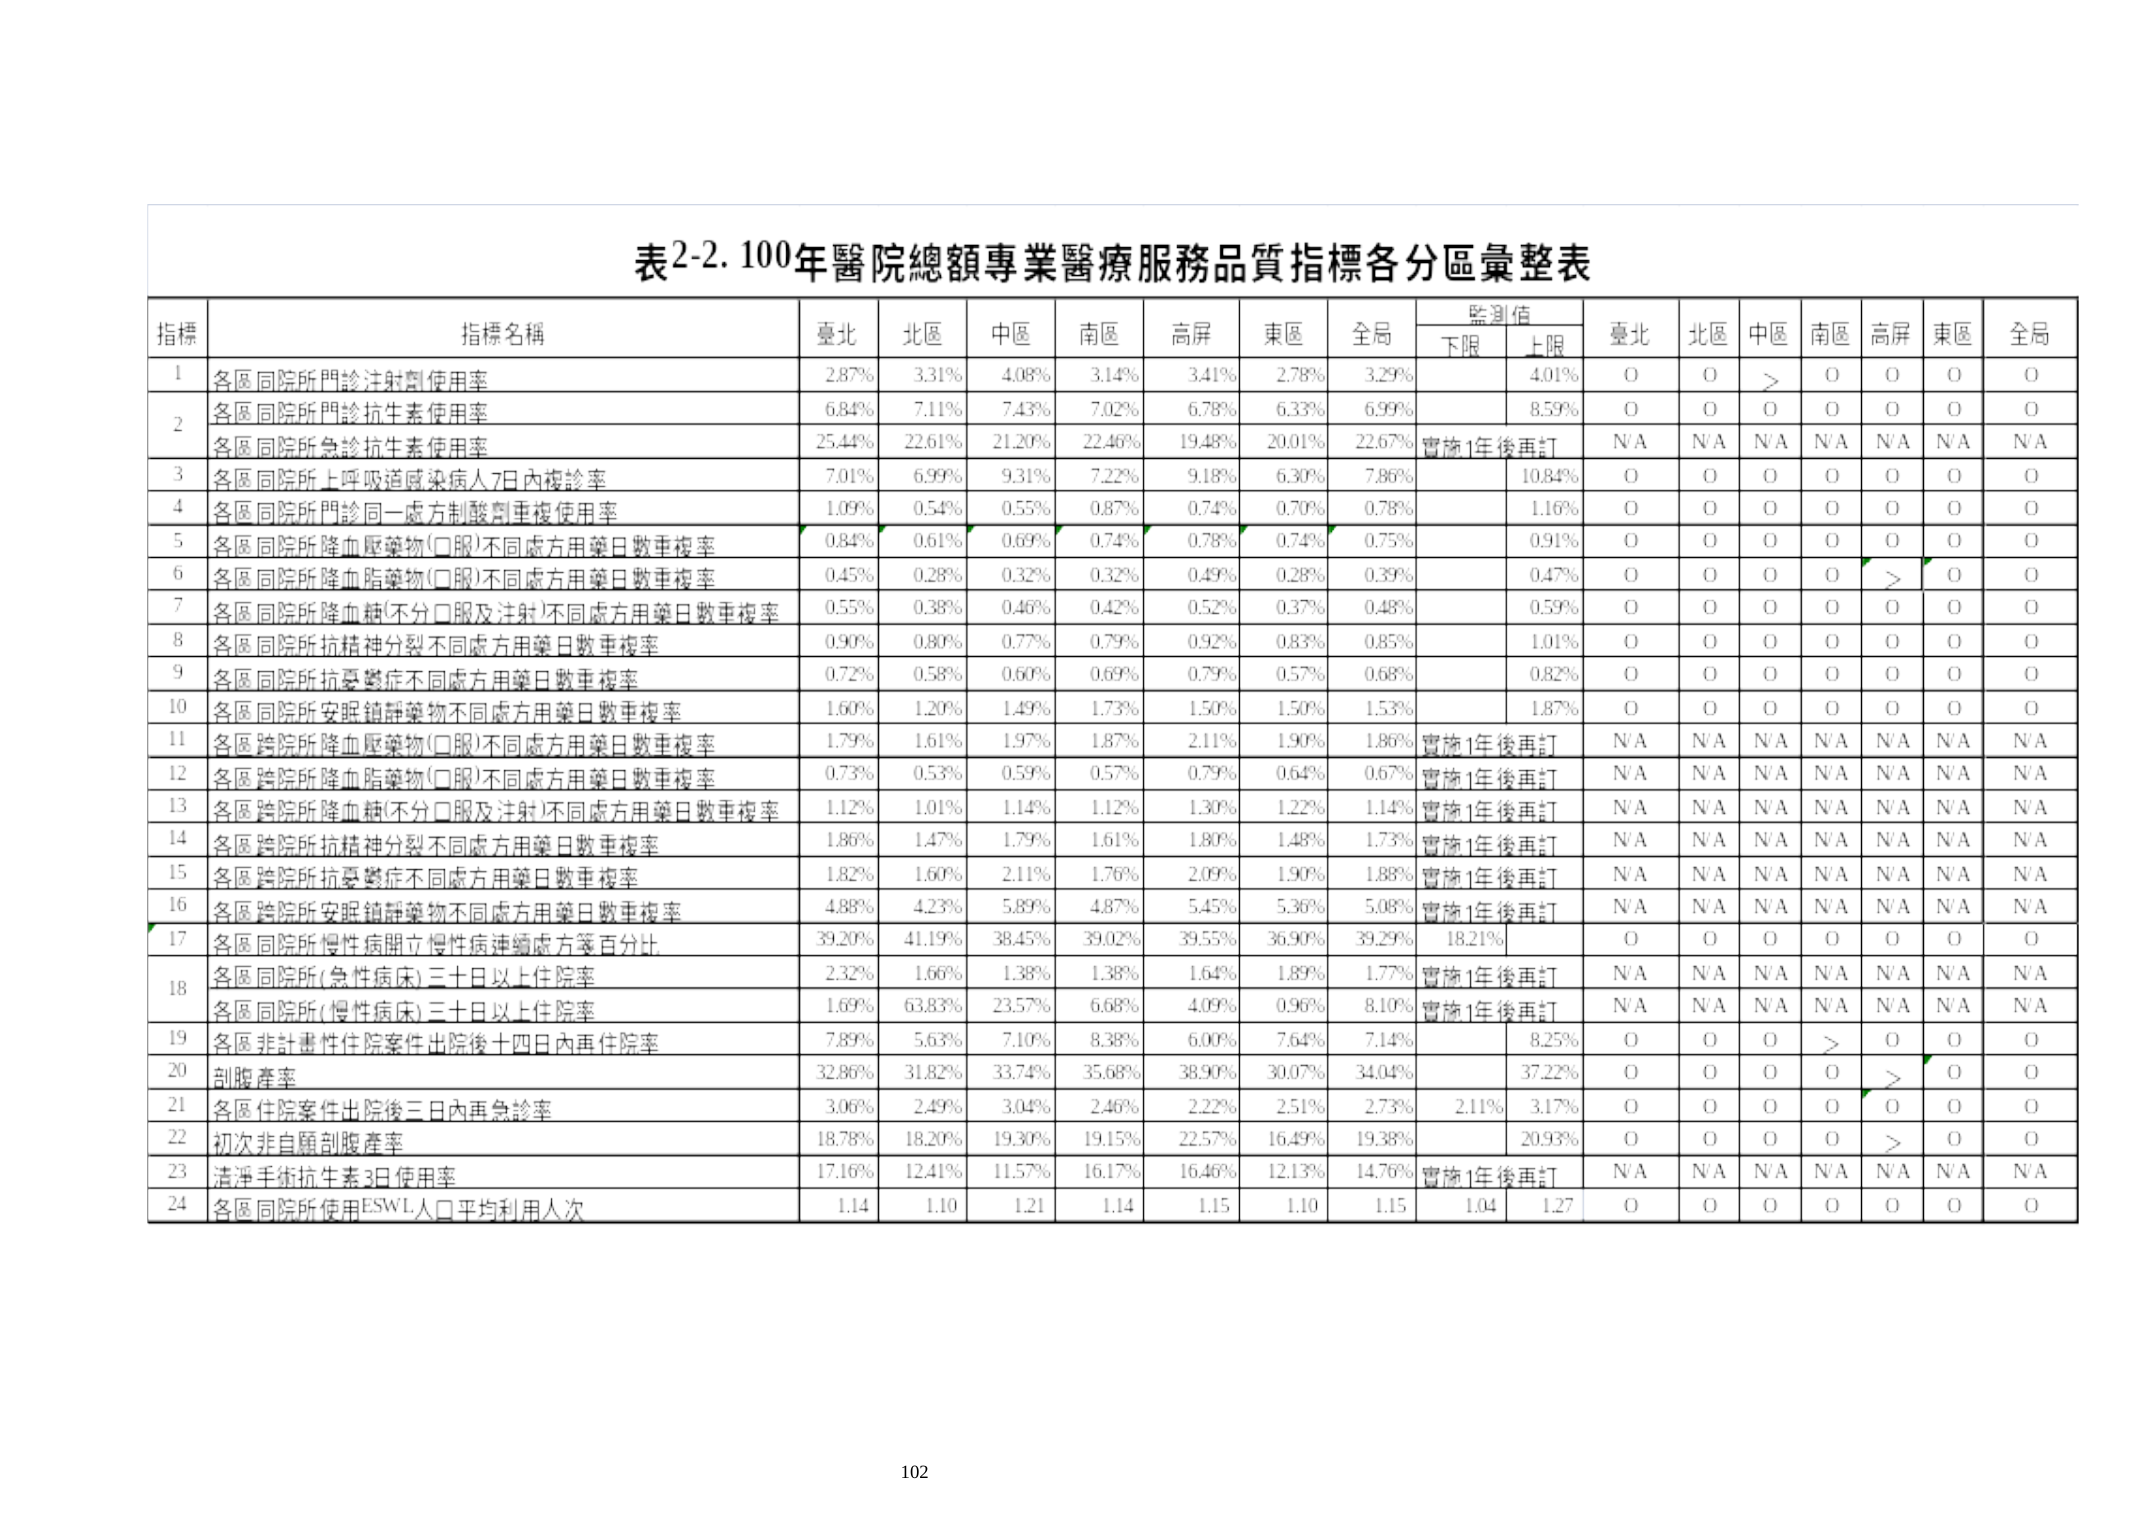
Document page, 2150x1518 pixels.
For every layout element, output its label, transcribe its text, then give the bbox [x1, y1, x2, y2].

text 102 [900, 1461, 930, 1483]
